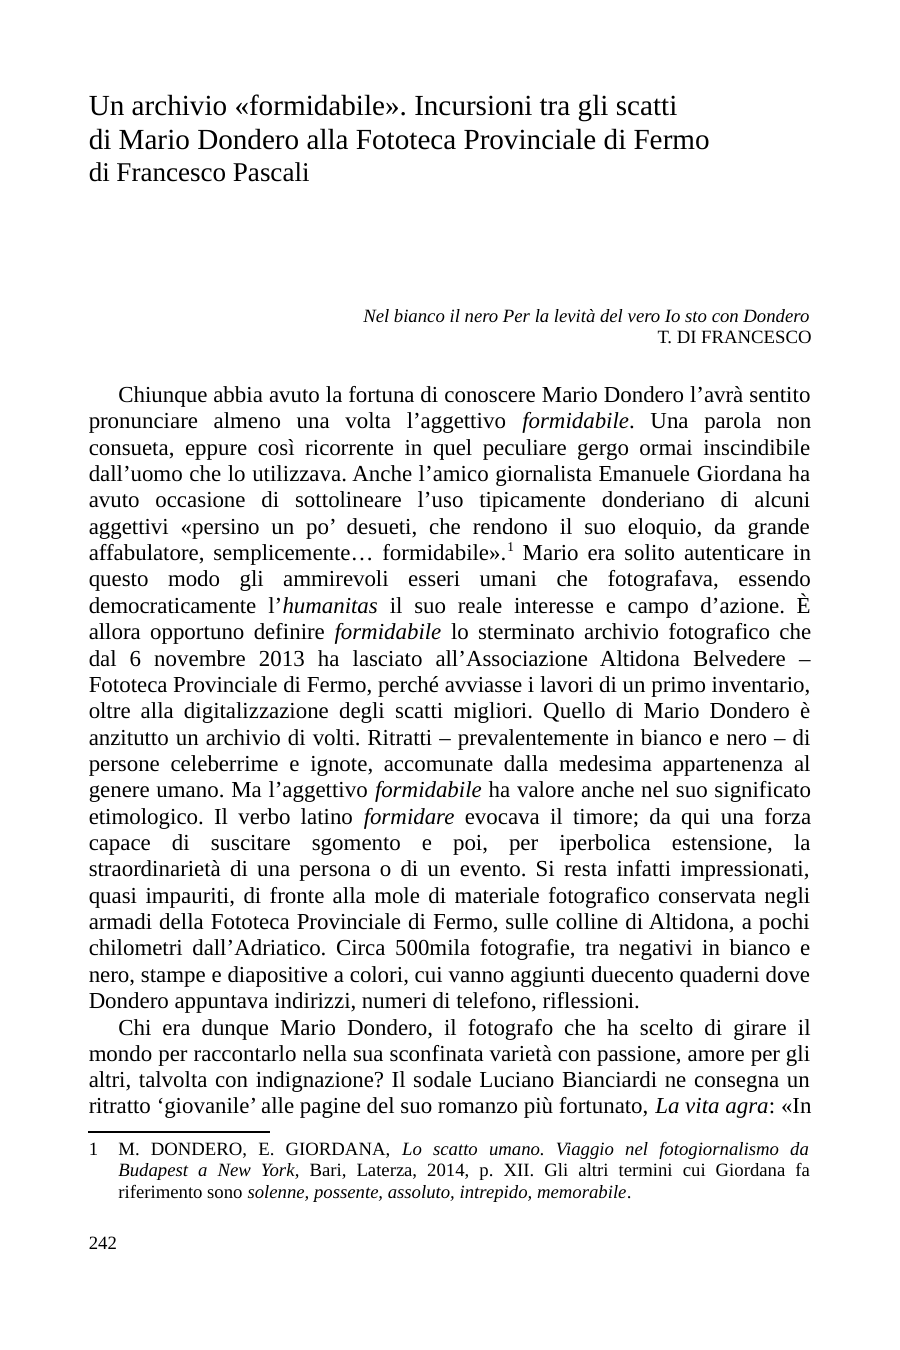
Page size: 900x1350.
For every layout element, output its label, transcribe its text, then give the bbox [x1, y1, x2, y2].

text T. Di Francesco [88, 326, 811, 348]
subtitle Un archivio «formidabile». Incursioni tra gli scatti di Mario Dondero alla Fototeca Provinciale di Fermo di Francesco Pascali [88, 88, 811, 187]
text Chiunque abbia avuto la fortuna di conoscere Mario Dondero l’avrà sentito pronunciare almeno una volta l’aggettivo formidabile. Una parola non consueta, eppure così ricorrente in quel peculiare gergo ormai inscindibile dall’uomo che lo utilizzava. Anche l’amico giornalista Emanuele Giordana ha avuto occasione di sottolineare l’uso tipicamente donderiano di alcuni aggettivi «persino un po’ desueti, che rendono il suo eloquio, da grande affabulatore, semplicemente… formidabile». Mario era solito autenticare in questo modo gli ammirevoli esseri umani che fotografava, essendo democraticamente l’humanitas il suo reale interesse e campo d’azione. È allora opportuno definire formidabile lo sterminato archivio fotografico che dal 6 novembre 2013 ha lasciato all’Associazione Altidona Belvedere – Fototeca Provinciale di Fermo, perché avviasse i lavori di un primo inventario, oltre alla digitalizzazione degli scatti migliori. Quello di Mario Dondero è anzitutto un archivio di volti. Ritratti – prevalentemente in bianco e nero – di persone celeberrime e ignote, accomunate dalla medesima appartenenza al genere umano. Ma l’aggettivo formidabile ha valore anche nel suo significato etimologico. Il verbo latino formidare evocava il timore; da qui una forza capace di suscitare sgomento e poi, per iperbolica estensione, la straordinarietà di una persona o di un evento. Si resta infatti impressionati, quasi impauriti, di fronte alla mole di materiale fotografico conservata negli armadi della Fototeca Provinciale di Fermo, sulle colline di Altidona, a pochi chilometri dall’Adriatico. Circa 500mila fotografie, tra negativi in bianco e nero, stampe e diapositive a colori, cui vanno aggiunti duecento quaderni dove Dondero appuntava indirizzi, numeri di telefono, riflessioni. [88, 381, 811, 1013]
text M. DONDERO, E. GIORDANA, Lo scatto umano. Viaggio nel fotogiornalismo da Budapest a New York, Bari, Laterza, 2014, p. XII. Gli altri termini cui Giordana fa riferimento sono solenne, possente, assoluto, intrepido, memorabile. [88, 1138, 811, 1202]
text Nel bianco il nero Per la levità del vero Io sto con Dondero [88, 305, 811, 326]
text Chi era dunque Mario Dondero, il fotografo che ha scelto di girare il mondo per raccontarlo nella sua sconfinata varietà con passione, amore per gli altri, talvolta con indignazione? Il sodale Luciano Bianciardi ne consegna un ritratto ‘giovanile’ alle pagine del suo romanzo più fortunato, La vita agra: «In [88, 1013, 811, 1119]
